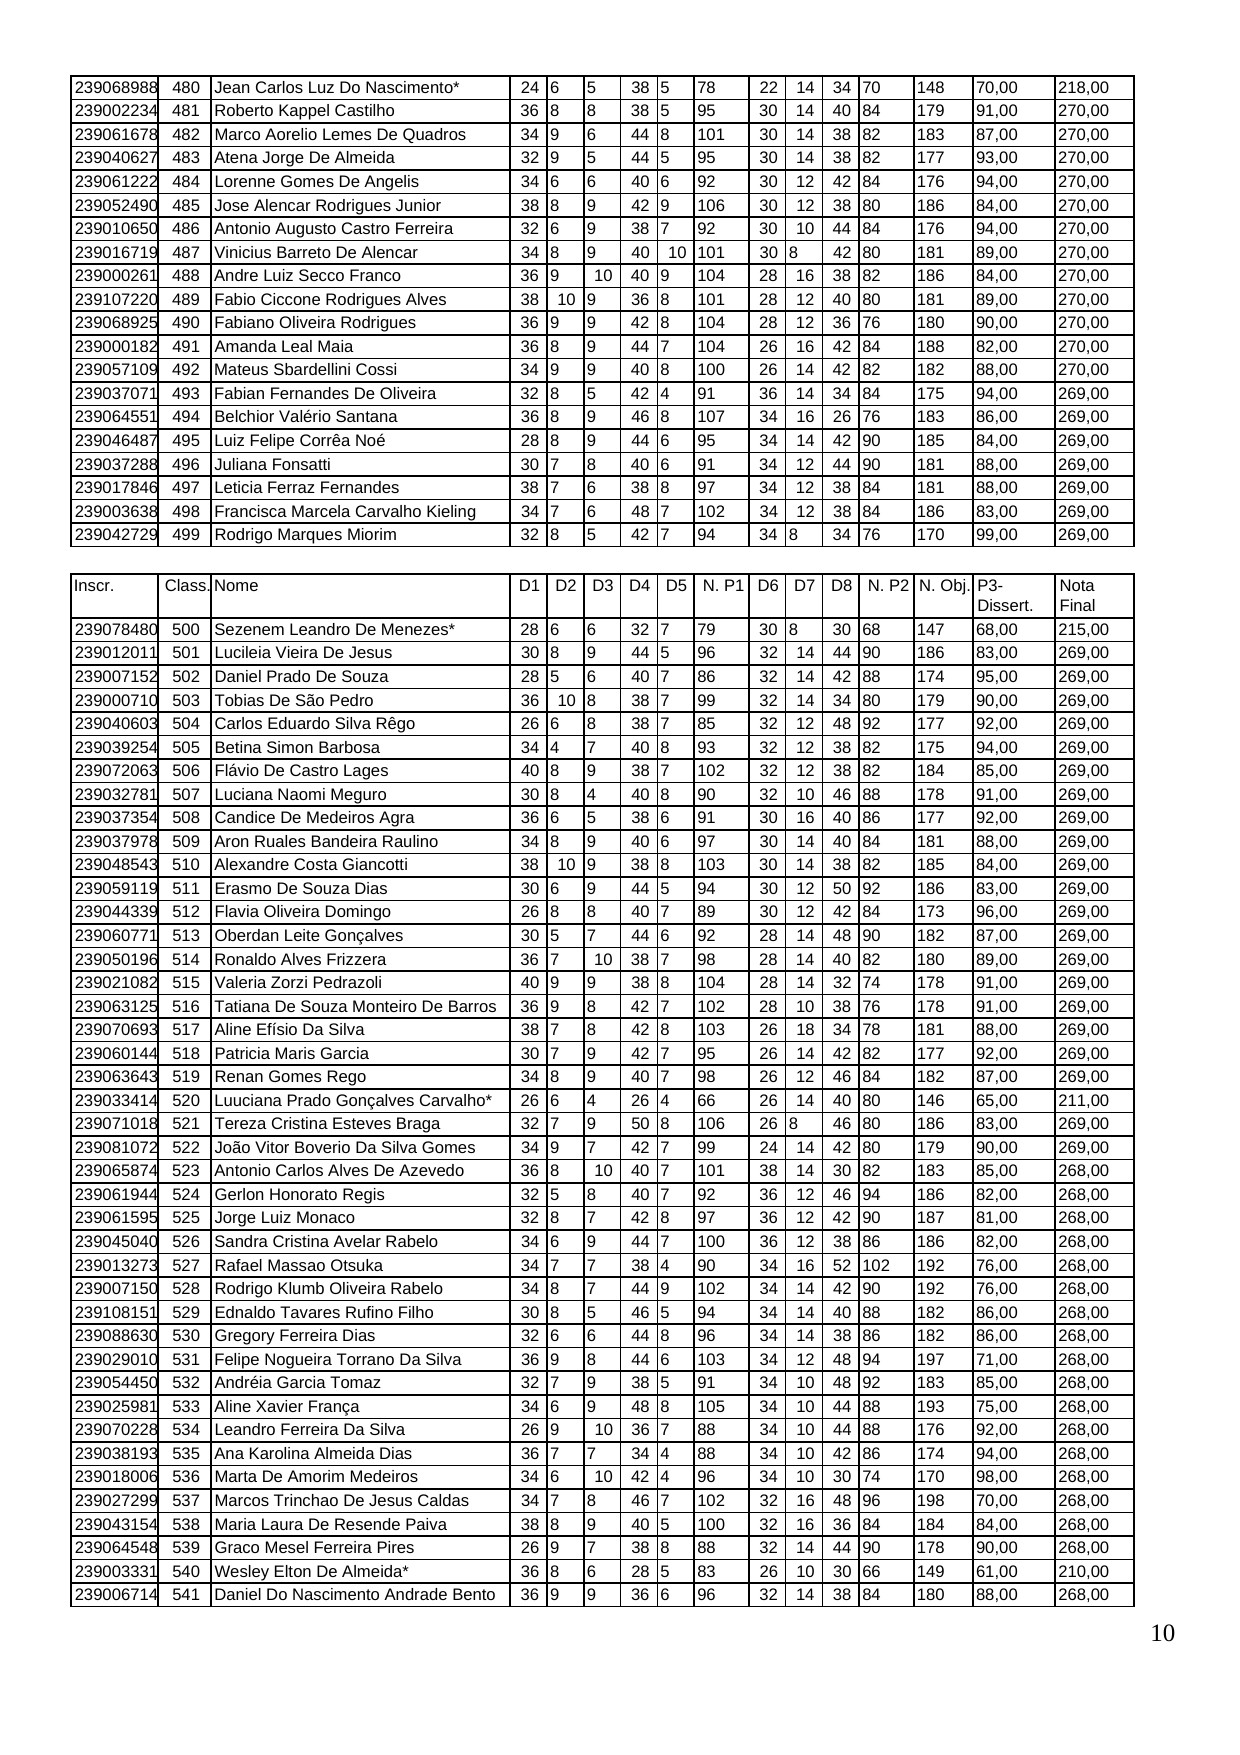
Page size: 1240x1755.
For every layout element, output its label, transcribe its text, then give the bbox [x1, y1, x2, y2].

table_cell 7 [585, 1443, 620, 1464]
table_cell 34 [750, 1301, 785, 1323]
table_cell 269,00 [1056, 925, 1133, 947]
table_cell 46 [823, 1184, 858, 1206]
table_cell 239052490 [72, 194, 157, 216]
table_cell Amanda Leal Maia [212, 336, 509, 357]
table_cell 7 [548, 1019, 583, 1041]
table_cell 9 [548, 124, 583, 146]
table_cell 508 [159, 807, 210, 829]
table_cell 183 [915, 1160, 972, 1182]
table_cell 44 [823, 218, 858, 240]
table_cell 94,00 [974, 1443, 1054, 1464]
table_cell 8 [658, 1325, 693, 1347]
table_cell 8 [585, 1019, 620, 1041]
table_cell 86,00 [974, 1325, 1054, 1347]
table_cell 36 [511, 1160, 546, 1182]
table_cell Francisca Marcela Carvalho Kieling [212, 500, 509, 522]
table_cell Belchior Valério Santana [212, 406, 509, 428]
table_cell 239060771 [72, 925, 157, 947]
table_cell 9 [585, 1042, 620, 1064]
table_cell Sandra Cristina Avelar Rabelo [212, 1231, 509, 1253]
table_cell 239003638 [72, 500, 157, 522]
table_cell 10 [548, 689, 583, 711]
table_cell 239046487 [72, 430, 157, 452]
table_cell 6 [585, 666, 620, 688]
table_cell 101 [695, 241, 748, 263]
table_cell 239088630 [72, 1325, 157, 1347]
table_cell 8 [548, 901, 583, 923]
table_header D1 [511, 575, 546, 617]
table_cell 36 [511, 312, 546, 334]
table_cell 9 [585, 1372, 620, 1394]
table_cell 528 [159, 1278, 210, 1300]
table_cell 16 [786, 1254, 822, 1276]
table_cell 8 [548, 1160, 583, 1182]
table_cell 84,00 [974, 265, 1054, 287]
table_cell 5 [585, 147, 620, 169]
table_cell 40 [621, 359, 657, 381]
table_cell 270,00 [1056, 241, 1133, 263]
table_cell 487 [159, 241, 210, 263]
table_cell 239039254 [72, 736, 157, 758]
table_cell 268,00 [1056, 1419, 1133, 1441]
table_cell 509 [159, 831, 210, 852]
table_cell 66 [695, 1090, 748, 1111]
table_cell 239013273 [72, 1254, 157, 1276]
table_cell 4 [658, 1466, 693, 1488]
table_cell 94 [860, 1348, 913, 1370]
table_cell 44 [621, 336, 657, 357]
table_cell Jean Carlos Luz Do Nascimento* [212, 77, 509, 98]
table_cell 102 [695, 995, 748, 1017]
table_cell 9 [585, 854, 620, 876]
table_cell 92,00 [974, 1042, 1054, 1064]
table_cell 268,00 [1056, 1325, 1133, 1347]
table_cell 83,00 [974, 500, 1054, 522]
table_cell Renan Gomes Rego [212, 1066, 509, 1088]
table_cell 12 [786, 288, 822, 310]
table_cell 239003331 [72, 1560, 157, 1582]
table_cell 91 [695, 383, 748, 404]
table_cell 104 [695, 265, 748, 287]
table_cell 9 [658, 1278, 693, 1300]
table_cell 8 [585, 1348, 620, 1370]
table_cell 88 [860, 1301, 913, 1323]
table_cell 146 [915, 1090, 972, 1111]
table_cell 7 [658, 995, 693, 1017]
table_cell 522 [159, 1137, 210, 1158]
table_cell Flavia Oliveira Domingo [212, 901, 509, 923]
table_cell 30 [511, 642, 546, 664]
table_cell 239107220 [72, 288, 157, 310]
table_cell 506 [159, 760, 210, 782]
table_cell 187 [915, 1207, 972, 1229]
table_cell 6 [548, 218, 583, 240]
table_cell 181 [915, 453, 972, 475]
table_cell 516 [159, 995, 210, 1017]
table_cell 34 [511, 1396, 546, 1417]
table_cell 38 [621, 477, 657, 499]
table_cell 181 [915, 288, 972, 310]
table_cell 5 [658, 1372, 693, 1394]
table_cell 7 [658, 524, 693, 546]
table_cell 239044339 [72, 901, 157, 923]
table_cell 44 [621, 878, 657, 899]
table_cell 12 [786, 500, 822, 522]
table_cell 268,00 [1056, 1537, 1133, 1559]
table_cell 38 [621, 713, 657, 735]
table_cell 30 [511, 925, 546, 947]
table_cell 14 [786, 854, 822, 876]
table_header D3 [585, 575, 620, 617]
table_cell 34 [823, 1019, 858, 1041]
table_cell 38 [621, 854, 657, 876]
table_cell 269,00 [1056, 1019, 1133, 1041]
table_cell 83,00 [974, 878, 1054, 899]
table_cell 40 [621, 1066, 657, 1088]
table_cell 4 [585, 783, 620, 805]
table_cell 34 [750, 500, 785, 522]
table_cell 16 [786, 406, 822, 428]
table_cell 186 [915, 1231, 972, 1253]
table_cell 84 [860, 1066, 913, 1088]
table_cell 239068988 [72, 77, 157, 98]
table_cell 46 [621, 406, 657, 428]
table_cell 270,00 [1056, 147, 1133, 169]
table_cell Carlos Eduardo Silva Rêgo [212, 713, 509, 735]
table_cell 7 [548, 1042, 583, 1064]
table_cell 14 [786, 831, 822, 852]
table_cell 10 [658, 241, 693, 263]
table_cell 7 [658, 1160, 693, 1182]
table_cell 239037071 [72, 383, 157, 404]
table_cell 9 [585, 288, 620, 310]
table_cell 239016719 [72, 241, 157, 263]
table_cell 6 [585, 619, 620, 641]
table_cell 38 [823, 124, 858, 146]
table_cell 269,00 [1056, 713, 1133, 735]
table_cell Atena Jorge De Almeida [212, 147, 509, 169]
table_cell 91,00 [974, 995, 1054, 1017]
table_cell 239057109 [72, 359, 157, 381]
table_cell 9 [585, 241, 620, 263]
table_cell 4 [658, 1090, 693, 1111]
table_cell 193 [915, 1396, 972, 1417]
table_cell 8 [658, 406, 693, 428]
table_cell 486 [159, 218, 210, 240]
table_cell 32 [511, 1184, 546, 1206]
table_cell 489 [159, 288, 210, 310]
table_cell 9 [548, 265, 583, 287]
table_cell 270,00 [1056, 171, 1133, 193]
table_cell 270,00 [1056, 124, 1133, 146]
table_cell 61,00 [974, 1560, 1054, 1582]
table_cell Candice De Medeiros Agra [212, 807, 509, 829]
table_cell 14 [786, 1160, 822, 1182]
table_cell 495 [159, 430, 210, 452]
table_cell 483 [159, 147, 210, 169]
table_cell 101 [695, 288, 748, 310]
table_cell 5 [658, 1513, 693, 1535]
table_cell 80 [860, 1113, 913, 1135]
table_cell 6 [585, 124, 620, 146]
table_cell 28 [511, 430, 546, 452]
table_cell 38 [823, 500, 858, 522]
table_cell 5 [658, 878, 693, 899]
table_cell 7 [658, 1042, 693, 1064]
table_cell 8 [585, 689, 620, 711]
table_cell 86 [860, 1325, 913, 1347]
table_cell 83 [695, 1560, 748, 1582]
table_cell 103 [695, 1348, 748, 1370]
table_cell 40 [823, 1301, 858, 1323]
table_cell 36 [750, 1184, 785, 1206]
table_cell 4 [658, 1254, 693, 1276]
table_cell 8 [548, 241, 583, 263]
table_cell 5 [658, 1560, 693, 1582]
table_cell 518 [159, 1042, 210, 1064]
table_cell 9 [548, 1348, 583, 1370]
table_cell 12 [786, 171, 822, 193]
table_cell 88,00 [974, 453, 1054, 475]
table_cell 8 [658, 1113, 693, 1135]
table_cell 90 [860, 1207, 913, 1229]
table_cell 14 [786, 1042, 822, 1064]
table_cell 82 [860, 854, 913, 876]
table_cell 182 [915, 1325, 972, 1347]
table_cell 70,00 [974, 1490, 1054, 1512]
table_cell 268,00 [1056, 1207, 1133, 1229]
table_cell 149 [915, 1560, 972, 1582]
table_cell 30 [511, 453, 546, 475]
table_cell 9 [585, 1396, 620, 1417]
table_cell 84 [860, 500, 913, 522]
table_cell 74 [860, 972, 913, 994]
table_cell 44 [621, 1278, 657, 1300]
table_cell 14 [786, 1584, 822, 1606]
table_cell 32 [750, 689, 785, 711]
table_cell 30 [750, 218, 785, 240]
table_cell 176 [915, 218, 972, 240]
table_cell 541 [159, 1584, 210, 1606]
table_cell 44 [621, 1325, 657, 1347]
table_cell 30 [511, 878, 546, 899]
table_cell 7 [658, 336, 693, 357]
table_cell 215,00 [1056, 619, 1133, 641]
table_cell 91,00 [974, 972, 1054, 994]
table_cell 12 [786, 1348, 822, 1370]
table_cell 94 [860, 1184, 913, 1206]
table_cell 107 [695, 406, 748, 428]
table_cell 239061595 [72, 1207, 157, 1229]
table_cell 8 [658, 1207, 693, 1229]
table_cell 534 [159, 1419, 210, 1441]
table_cell 40 [823, 831, 858, 852]
table_cell 38 [823, 477, 858, 499]
table_cell 94 [695, 878, 748, 899]
table_cell 42 [823, 241, 858, 263]
table_cell 8 [585, 713, 620, 735]
table_cell 269,00 [1056, 642, 1133, 664]
table_cell 521 [159, 1113, 210, 1135]
table_cell 9 [548, 972, 583, 994]
table_cell 9 [585, 1513, 620, 1535]
table_cell 6 [658, 807, 693, 829]
table_cell 178 [915, 972, 972, 994]
table_cell 8 [548, 194, 583, 216]
table_cell 501 [159, 642, 210, 664]
table_cell 239048543 [72, 854, 157, 876]
table_cell 269,00 [1056, 689, 1133, 711]
table_cell 87,00 [974, 1066, 1054, 1088]
table_cell 100 [695, 359, 748, 381]
table_cell 9 [548, 147, 583, 169]
table_cell 30 [750, 878, 785, 899]
table_cell 93 [695, 736, 748, 758]
table_cell 40 [621, 666, 657, 688]
table_cell 91 [695, 1372, 748, 1394]
table_cell 42 [823, 1443, 858, 1464]
table_cell 239054450 [72, 1372, 157, 1394]
table_cell 46 [823, 1066, 858, 1088]
table_cell 5 [548, 1184, 583, 1206]
table_cell 34 [511, 1466, 546, 1488]
table_cell 95 [695, 430, 748, 452]
table_cell Wesley Elton De Almeida* [212, 1560, 509, 1582]
table_cell 14 [786, 1137, 822, 1158]
table_cell 38 [511, 854, 546, 876]
table_cell 8 [548, 1066, 583, 1088]
table_cell 89,00 [974, 241, 1054, 263]
table_cell 97 [695, 831, 748, 852]
table_cell 30 [511, 1042, 546, 1064]
table_cell 6 [548, 1090, 583, 1111]
table_cell 4 [658, 383, 693, 404]
table_cell 8 [548, 1513, 583, 1535]
table_cell 181 [915, 241, 972, 263]
table_cell 6 [548, 77, 583, 98]
table_cell 269,00 [1056, 1113, 1133, 1135]
table_cell 92 [860, 1372, 913, 1394]
table_cell 32 [750, 783, 785, 805]
table_cell 44 [621, 430, 657, 452]
table_cell 9 [585, 831, 620, 852]
table_cell 8 [548, 430, 583, 452]
table_cell 9 [585, 336, 620, 357]
table_cell 30 [750, 831, 785, 852]
table_cell 7 [548, 1372, 583, 1394]
table_cell 86 [860, 807, 913, 829]
table_cell 90 [860, 430, 913, 452]
table_cell 65,00 [974, 1090, 1054, 1111]
table_cell 268,00 [1056, 1513, 1133, 1535]
table_cell 268,00 [1056, 1372, 1133, 1394]
table_cell 80 [860, 689, 913, 711]
table_cell 38 [621, 77, 657, 98]
table_cell 46 [621, 1490, 657, 1512]
table_cell 98 [695, 1066, 748, 1088]
table_cell 85,00 [974, 760, 1054, 782]
table_cell 239065874 [72, 1160, 157, 1182]
table_cell 90 [860, 1537, 913, 1559]
table_cell 34 [511, 1231, 546, 1253]
table_cell 14 [786, 124, 822, 146]
table_cell 170 [915, 1466, 972, 1488]
table_cell 7 [658, 1231, 693, 1253]
table_cell 42 [823, 1278, 858, 1300]
table_cell 92 [695, 925, 748, 947]
table_cell 40 [511, 760, 546, 782]
table_cell 38 [823, 760, 858, 782]
table_cell 36 [621, 288, 657, 310]
table_cell 26 [750, 1042, 785, 1064]
table_cell 517 [159, 1019, 210, 1041]
table_cell 490 [159, 312, 210, 334]
table_cell 32 [511, 1113, 546, 1135]
table_cell 239060144 [72, 1042, 157, 1064]
table_cell 40 [511, 972, 546, 994]
table_cell 8 [585, 995, 620, 1017]
table_cell 36 [823, 1513, 858, 1535]
table_cell 88 [695, 1419, 748, 1441]
table_cell 14 [786, 1325, 822, 1347]
table_cell 540 [159, 1560, 210, 1582]
table_cell 40 [621, 736, 657, 758]
table_cell 239007152 [72, 666, 157, 688]
table_cell 239012011 [72, 642, 157, 664]
table_cell 96 [860, 1490, 913, 1512]
table_cell 176 [915, 171, 972, 193]
table_cell 30 [823, 1466, 858, 1488]
table_cell 192 [915, 1278, 972, 1300]
table_cell 88 [860, 666, 913, 688]
table_cell 269,00 [1056, 831, 1133, 852]
table_cell 186 [915, 642, 972, 664]
table_cell 42 [621, 1466, 657, 1488]
table_cell 84,00 [974, 430, 1054, 452]
table_cell 179 [915, 100, 972, 122]
table_cell 239061944 [72, 1184, 157, 1206]
table_cell 8 [658, 736, 693, 758]
table_cell 182 [915, 359, 972, 381]
table_cell 94,00 [974, 383, 1054, 404]
table_cell 36 [511, 807, 546, 829]
table_cell 16 [786, 807, 822, 829]
table_cell 42 [823, 336, 858, 357]
table_cell 513 [159, 925, 210, 947]
table_cell Daniel Do Nascimento Andrade Bento [212, 1584, 509, 1606]
table_cell 268,00 [1056, 1231, 1133, 1253]
table_cell 493 [159, 383, 210, 404]
table_cell 44 [621, 1231, 657, 1253]
table_cell 147 [915, 619, 972, 641]
table_cell 88 [860, 783, 913, 805]
table_cell 7 [548, 1490, 583, 1512]
table_cell 239027299 [72, 1490, 157, 1512]
table_cell 95 [695, 100, 748, 122]
table_cell 40 [621, 171, 657, 193]
table_cell 28 [511, 619, 546, 641]
table_cell 42 [621, 312, 657, 334]
table_cell 268,00 [1056, 1443, 1133, 1464]
table_cell 85,00 [974, 1160, 1054, 1182]
table_cell 185 [915, 430, 972, 452]
table_cell 7 [658, 666, 693, 688]
table_cell 26 [823, 406, 858, 428]
table_cell 94,00 [974, 218, 1054, 240]
table_cell 8 [658, 1019, 693, 1041]
table_cell 86 [860, 1443, 913, 1464]
table_cell Aline Xavier França [212, 1396, 509, 1417]
table_cell 28 [750, 948, 785, 970]
table_cell 8 [786, 1113, 822, 1135]
table_cell Rodrigo Marques Miorim [212, 524, 509, 546]
table_cell 40 [823, 1090, 858, 1111]
table_cell 4 [658, 1443, 693, 1464]
table_cell 82 [860, 265, 913, 287]
table_cell 186 [915, 878, 972, 899]
table_cell 34 [823, 689, 858, 711]
table_cell 239029010 [72, 1348, 157, 1370]
table_cell João Vitor Boverio Da Silva Gomes [212, 1137, 509, 1158]
table_cell 92 [860, 878, 913, 899]
table_cell Andre Luiz Secco Franco [212, 265, 509, 287]
table_header Nota Final [1056, 575, 1133, 617]
table_cell 80 [860, 1090, 913, 1111]
table_cell Sezenem Leandro De Menezes* [212, 619, 509, 641]
table_cell 269,00 [1056, 477, 1133, 499]
table_cell 42 [823, 430, 858, 452]
table_cell 78 [695, 77, 748, 98]
table_cell 14 [786, 972, 822, 994]
table_cell 96 [695, 1584, 748, 1606]
table_cell 14 [786, 666, 822, 688]
table_cell 38 [621, 972, 657, 994]
table_cell 6 [548, 619, 583, 641]
table_cell 26 [621, 1090, 657, 1111]
table_cell 12 [786, 901, 822, 923]
table_cell 186 [915, 500, 972, 522]
table_header D8 [823, 575, 858, 617]
table_cell 91,00 [974, 100, 1054, 122]
table_cell 148 [915, 77, 972, 98]
table_cell 44 [823, 1396, 858, 1417]
table_cell 84 [860, 831, 913, 852]
table_cell 16 [786, 265, 822, 287]
table_cell 198 [915, 1490, 972, 1512]
table_cell 88 [695, 1443, 748, 1464]
table_cell Valeria Zorzi Pedrazoli [212, 972, 509, 994]
table_cell 86 [695, 666, 748, 688]
table_cell 183 [915, 124, 972, 146]
table_cell 182 [915, 925, 972, 947]
table_header N. P2 [860, 575, 913, 617]
table_cell 26 [511, 1090, 546, 1111]
table_cell 239078480 [72, 619, 157, 641]
table_cell 48 [823, 1490, 858, 1512]
table_cell 40 [823, 807, 858, 829]
table_cell 488 [159, 265, 210, 287]
table_cell 7 [658, 901, 693, 923]
table_cell 239063125 [72, 995, 157, 1017]
table_cell Marco Aorelio Lemes De Quadros [212, 124, 509, 146]
table_cell 34 [750, 1254, 785, 1276]
table_cell Rodrigo Klumb Oliveira Rabelo [212, 1278, 509, 1300]
table_header Nome [212, 575, 509, 617]
table_cell 94,00 [974, 736, 1054, 758]
table_cell 42 [621, 194, 657, 216]
table_cell 34 [750, 453, 785, 475]
table_cell 7 [585, 1137, 620, 1158]
table_cell 12 [786, 760, 822, 782]
table_cell 9 [585, 878, 620, 899]
table_cell 537 [159, 1490, 210, 1512]
table_cell 9 [585, 312, 620, 334]
table_cell 48 [823, 1372, 858, 1394]
table_cell 239040627 [72, 147, 157, 169]
table_cell 90 [695, 783, 748, 805]
table_cell 92 [860, 713, 913, 735]
table_cell 40 [823, 100, 858, 122]
table_cell 480 [159, 77, 210, 98]
table_cell 268,00 [1056, 1466, 1133, 1488]
table_cell 12 [786, 713, 822, 735]
table_cell 178 [915, 783, 972, 805]
table_cell 32 [750, 1584, 785, 1606]
table_cell 8 [658, 359, 693, 381]
table_cell 82 [860, 147, 913, 169]
table_cell 269,00 [1056, 760, 1133, 782]
table_cell 40 [621, 1160, 657, 1182]
table_cell 80 [860, 288, 913, 310]
table_cell Erasmo De Souza Dias [212, 878, 509, 899]
table_cell 34 [511, 359, 546, 381]
table_cell 46 [823, 1113, 858, 1135]
table_cell 239072063 [72, 760, 157, 782]
table_cell 38 [621, 760, 657, 782]
table_cell 84 [860, 383, 913, 404]
table_cell 178 [915, 1537, 972, 1559]
table_cell Alexandre Costa Giancotti [212, 854, 509, 876]
table_cell 30 [750, 171, 785, 193]
table_cell 10 [786, 1396, 822, 1417]
table_cell 239042729 [72, 524, 157, 546]
table_cell 9 [658, 194, 693, 216]
table_cell 175 [915, 383, 972, 404]
table_cell 527 [159, 1254, 210, 1276]
table_cell 38 [823, 1231, 858, 1253]
table_cell 30 [750, 619, 785, 641]
table_cell Betina Simon Barbosa [212, 736, 509, 758]
table_cell 38 [621, 1537, 657, 1559]
table_cell 533 [159, 1396, 210, 1417]
table_cell 7 [658, 689, 693, 711]
table_cell 499 [159, 524, 210, 546]
table_cell 173 [915, 901, 972, 923]
table_cell 38 [823, 265, 858, 287]
table_cell 239064551 [72, 406, 157, 428]
table_cell 9 [548, 1584, 583, 1606]
table_cell 8 [658, 312, 693, 334]
table_cell 46 [823, 783, 858, 805]
table_cell 239063643 [72, 1066, 157, 1088]
table_cell 102 [695, 1278, 748, 1300]
table_cell 40 [621, 453, 657, 475]
table_cell 76 [860, 312, 913, 334]
table_cell 531 [159, 1348, 210, 1370]
table_cell 239000261 [72, 265, 157, 287]
table_cell 484 [159, 171, 210, 193]
table_cell 103 [695, 1019, 748, 1041]
table_cell 178 [915, 995, 972, 1017]
table_cell 16 [786, 1513, 822, 1535]
table_cell 92,00 [974, 1419, 1054, 1441]
table_cell 34 [750, 406, 785, 428]
table_cell 38 [621, 807, 657, 829]
table_cell 530 [159, 1325, 210, 1347]
table_cell 485 [159, 194, 210, 216]
table_cell 7 [548, 948, 583, 970]
table_cell 9 [585, 1231, 620, 1253]
table_cell 44 [823, 642, 858, 664]
table_cell 88 [860, 1419, 913, 1441]
table_cell 38 [511, 1513, 546, 1535]
table_cell 174 [915, 666, 972, 688]
table_cell 12 [786, 1184, 822, 1206]
table_cell 96 [695, 1466, 748, 1488]
table_cell 28 [750, 972, 785, 994]
table_cell Antonio Carlos Alves De Azevedo [212, 1160, 509, 1182]
table_cell 539 [159, 1537, 210, 1559]
table_cell 38 [823, 1584, 858, 1606]
table_cell Lucileia Vieira De Jesus [212, 642, 509, 664]
table_cell 239081072 [72, 1137, 157, 1158]
table_cell 8 [786, 241, 822, 263]
table_cell 42 [823, 171, 858, 193]
table_cell 7 [658, 948, 693, 970]
table_cell 102 [695, 1490, 748, 1512]
table_cell 186 [915, 194, 972, 216]
table_cell 30 [750, 901, 785, 923]
table_cell 34 [750, 1278, 785, 1300]
table_cell 40 [621, 1513, 657, 1535]
table_cell 26 [750, 1090, 785, 1111]
table_cell 88 [695, 1537, 748, 1559]
table_cell 186 [915, 1184, 972, 1206]
table_cell 9 [585, 642, 620, 664]
table_cell 182 [915, 1066, 972, 1088]
table_cell 28 [750, 312, 785, 334]
table_cell 269,00 [1056, 666, 1133, 688]
table_cell 34 [750, 1443, 785, 1464]
table_cell 48 [621, 500, 657, 522]
table_cell 26 [750, 359, 785, 381]
table_cell Jose Alencar Rodrigues Junior [212, 194, 509, 216]
table_cell 40 [621, 783, 657, 805]
table_cell 80 [860, 241, 913, 263]
table_cell 36 [511, 995, 546, 1017]
table_cell 538 [159, 1513, 210, 1535]
table_cell 9 [548, 359, 583, 381]
table_cell Tereza Cristina Esteves Braga [212, 1113, 509, 1135]
table_cell 102 [860, 1254, 913, 1276]
table_cell 10 [786, 218, 822, 240]
table_header D7 [786, 575, 822, 617]
table_cell 40 [621, 831, 657, 852]
table_cell 10 [585, 1466, 620, 1488]
table_cell 239033414 [72, 1090, 157, 1111]
table_cell 38 [823, 194, 858, 216]
table_cell 95,00 [974, 666, 1054, 688]
table_header Class. [159, 575, 210, 617]
table_cell 14 [786, 359, 822, 381]
table_cell 491 [159, 336, 210, 357]
table_cell 34 [511, 124, 546, 146]
table_cell 5 [585, 524, 620, 546]
table_cell 82,00 [974, 1231, 1054, 1253]
table_cell 44 [823, 453, 858, 475]
table_cell Lorenne Gomes De Angelis [212, 171, 509, 193]
table_cell Aline Efísio Da Silva [212, 1019, 509, 1041]
table_cell 32 [750, 1490, 785, 1512]
table_cell 83,00 [974, 642, 1054, 664]
table_cell 32 [511, 147, 546, 169]
table_cell Ronaldo Alves Frizzera [212, 948, 509, 970]
table_cell 80 [860, 194, 913, 216]
table_cell 6 [548, 171, 583, 193]
table_cell 5 [658, 100, 693, 122]
table_cell 239038193 [72, 1443, 157, 1464]
table_cell 50 [621, 1113, 657, 1135]
table_cell 268,00 [1056, 1160, 1133, 1182]
table_cell 40 [823, 288, 858, 310]
table_cell 6 [658, 453, 693, 475]
table_cell 5 [585, 77, 620, 98]
table_cell Gerlon Honorato Regis [212, 1184, 509, 1206]
table_cell 42 [621, 383, 657, 404]
table_cell 8 [658, 1537, 693, 1559]
table_cell 34 [511, 736, 546, 758]
table_cell 30 [511, 1301, 546, 1323]
table_cell Andréia Garcia Tomaz [212, 1372, 509, 1394]
table_cell 42 [621, 1207, 657, 1229]
table_cell 6 [548, 713, 583, 735]
table_cell 84 [860, 218, 913, 240]
table_cell 36 [823, 312, 858, 334]
table_cell 40 [823, 948, 858, 970]
table_cell Vinicius Barreto De Alencar [212, 241, 509, 263]
table_cell 8 [585, 901, 620, 923]
table_cell 180 [915, 1584, 972, 1606]
table_cell 529 [159, 1301, 210, 1323]
table_cell 85 [695, 713, 748, 735]
table_cell 97 [695, 477, 748, 499]
table_cell 9 [548, 312, 583, 334]
table_cell 14 [786, 383, 822, 404]
table_cell 8 [585, 1490, 620, 1512]
table_cell 91,00 [974, 783, 1054, 805]
table_cell 32 [823, 972, 858, 994]
table_cell 269,00 [1056, 901, 1133, 923]
table_cell 515 [159, 972, 210, 994]
table_cell 30 [750, 807, 785, 829]
table_cell 10 [585, 1160, 620, 1182]
table_cell 44 [621, 147, 657, 169]
table_cell 84 [860, 901, 913, 923]
table_cell 502 [159, 666, 210, 688]
table_cell 239000182 [72, 336, 157, 357]
table_cell 38 [511, 477, 546, 499]
table_cell 510 [159, 854, 210, 876]
table_cell 32 [750, 760, 785, 782]
table_cell 106 [695, 1113, 748, 1135]
table_cell 34 [750, 1348, 785, 1370]
table_cell 239025981 [72, 1396, 157, 1417]
table_cell 8 [658, 288, 693, 310]
table_cell 92,00 [974, 713, 1054, 735]
table_cell 7 [658, 713, 693, 735]
table_cell 8 [658, 783, 693, 805]
table_header Inscr. [72, 575, 157, 617]
table_cell 98,00 [974, 1466, 1054, 1488]
table_cell 44 [823, 1537, 858, 1559]
table_cell 269,00 [1056, 807, 1133, 829]
table_cell 50 [823, 878, 858, 899]
table_cell 84,00 [974, 194, 1054, 216]
table_cell Tatiana De Souza Monteiro De Barros [212, 995, 509, 1017]
table_header N. P1 [695, 575, 748, 617]
table_cell 14 [786, 77, 822, 98]
table_cell 92 [695, 218, 748, 240]
table_cell 30 [823, 1560, 858, 1582]
table_cell 14 [786, 1090, 822, 1111]
table_cell 71,00 [974, 1348, 1054, 1370]
table_cell 42 [823, 359, 858, 381]
table_cell 239002234 [72, 100, 157, 122]
table_cell 269,00 [1056, 736, 1133, 758]
table_cell 90 [860, 925, 913, 947]
table_header D5 [658, 575, 693, 617]
table_cell 36 [511, 948, 546, 970]
table_cell 9 [548, 1137, 583, 1158]
table_cell 36 [621, 1419, 657, 1441]
table_cell Graco Mesel Ferreira Pires [212, 1537, 509, 1559]
table_cell Gregory Ferreira Dias [212, 1325, 509, 1347]
table_cell 269,00 [1056, 1137, 1133, 1158]
table_cell 38 [823, 854, 858, 876]
table_cell 500 [159, 619, 210, 641]
table_cell 14 [786, 430, 822, 452]
table_cell 81,00 [974, 1207, 1054, 1229]
table_cell 52 [823, 1254, 858, 1276]
table_cell 91 [695, 807, 748, 829]
table_cell 9 [585, 430, 620, 452]
table_cell 38 [750, 1160, 785, 1182]
table_cell 36 [750, 1231, 785, 1253]
table_cell 75,00 [974, 1396, 1054, 1417]
table_cell 177 [915, 1042, 972, 1064]
table_cell 42 [621, 524, 657, 546]
table_cell 92,00 [974, 807, 1054, 829]
table_cell 239021082 [72, 972, 157, 994]
table_cell 86,00 [974, 406, 1054, 428]
table_cell 34 [511, 1137, 546, 1158]
table_cell 239050196 [72, 948, 157, 970]
table_cell 40 [621, 265, 657, 287]
table_cell 42 [621, 1137, 657, 1158]
table_cell 90,00 [974, 312, 1054, 334]
table_cell 34 [750, 1466, 785, 1488]
table_cell 269,00 [1056, 995, 1133, 1017]
table_cell 96 [695, 1325, 748, 1347]
table_cell 239064548 [72, 1537, 157, 1559]
table_cell 7 [548, 453, 583, 475]
table_cell 268,00 [1056, 1278, 1133, 1300]
table_cell 268,00 [1056, 1184, 1133, 1206]
table_cell 104 [695, 336, 748, 357]
table_cell 36 [750, 1207, 785, 1229]
table_cell 8 [585, 100, 620, 122]
table_cell 99 [695, 1137, 748, 1158]
table_cell 8 [548, 1278, 583, 1300]
table_cell 183 [915, 1372, 972, 1394]
table_cell 85,00 [974, 1372, 1054, 1394]
table_cell 8 [548, 760, 583, 782]
table_cell 40 [621, 901, 657, 923]
table_cell 34 [511, 241, 546, 263]
table_cell 239059119 [72, 878, 157, 899]
table_cell 76 [860, 406, 913, 428]
table_cell 91 [695, 453, 748, 475]
table_cell 36 [511, 406, 546, 428]
table_cell 32 [750, 1513, 785, 1535]
table_cell 5 [658, 1301, 693, 1323]
table_cell 9 [585, 1113, 620, 1135]
table_cell 10 [585, 948, 620, 970]
table_cell 44 [823, 1419, 858, 1441]
table_cell 42 [621, 1042, 657, 1064]
table_cell 106 [695, 194, 748, 216]
table_cell 14 [786, 147, 822, 169]
table_cell 179 [915, 1137, 972, 1158]
table_cell 186 [915, 1113, 972, 1135]
table_cell 7 [585, 925, 620, 947]
table_cell 97 [695, 1207, 748, 1229]
table_cell 32 [511, 524, 546, 546]
table_cell 270,00 [1056, 336, 1133, 357]
table_cell 26 [750, 1019, 785, 1041]
table_cell Aron Ruales Bandeira Raulino [212, 831, 509, 852]
table_cell 34 [511, 1278, 546, 1300]
table_cell Marcos Trinchao De Jesus Caldas [212, 1490, 509, 1512]
table_cell 26 [511, 1537, 546, 1559]
table_cell 34 [750, 524, 785, 546]
table_cell 105 [695, 1396, 748, 1417]
table_cell 24 [750, 1137, 785, 1158]
table_cell 26 [750, 1560, 785, 1582]
table_cell 34 [511, 831, 546, 852]
table_cell 239071018 [72, 1113, 157, 1135]
table_cell 93,00 [974, 147, 1054, 169]
table_cell 525 [159, 1207, 210, 1229]
table_cell 94 [695, 1301, 748, 1323]
table_cell 88 [860, 1396, 913, 1417]
table_cell 8 [548, 406, 583, 428]
table_cell 5 [585, 807, 620, 829]
table_cell 498 [159, 500, 210, 522]
table_cell 46 [621, 1301, 657, 1323]
table_cell 6 [585, 477, 620, 499]
table_cell Roberto Kappel Castilho [212, 100, 509, 122]
table_cell 84 [860, 1584, 913, 1606]
table_cell 26 [750, 1066, 785, 1088]
table_cell 7 [658, 1137, 693, 1158]
table_cell 218,00 [1056, 77, 1133, 98]
table_cell Antonio Augusto Castro Ferreira [212, 218, 509, 240]
table_cell Luciana Naomi Meguro [212, 783, 509, 805]
table_cell Juliana Fonsatti [212, 453, 509, 475]
table_cell 44 [621, 1348, 657, 1370]
table_cell Fabiano Oliveira Rodrigues [212, 312, 509, 334]
table_cell 9 [585, 194, 620, 216]
table_cell 268,00 [1056, 1396, 1133, 1417]
table_cell 14 [786, 1301, 822, 1323]
table_cell 4 [548, 736, 583, 758]
table_header P3-Dissert. [974, 575, 1054, 617]
table_cell 38 [823, 1325, 858, 1347]
table_cell 98 [695, 948, 748, 970]
table_cell 6 [585, 171, 620, 193]
table_cell 10 [548, 854, 583, 876]
table_cell 183 [915, 406, 972, 428]
table_cell 6 [658, 1584, 693, 1606]
table_cell 6 [548, 1231, 583, 1253]
table_cell Daniel Prado De Souza [212, 666, 509, 688]
table_header D4 [621, 575, 657, 617]
table_cell 92 [695, 171, 748, 193]
table_cell 86 [860, 1231, 913, 1253]
table_cell 90 [695, 1254, 748, 1276]
table_cell 22 [750, 77, 785, 98]
table_cell 87,00 [974, 124, 1054, 146]
table_cell 239032781 [72, 783, 157, 805]
table_cell 239037354 [72, 807, 157, 829]
table_cell 12 [786, 194, 822, 216]
table_cell 38 [621, 1254, 657, 1276]
table_cell 34 [750, 1419, 785, 1441]
table_cell 8 [548, 383, 583, 404]
table_cell 7 [658, 760, 693, 782]
table_cell 532 [159, 1372, 210, 1394]
table_cell 14 [786, 642, 822, 664]
table_cell 40 [621, 241, 657, 263]
table_cell 36 [621, 1584, 657, 1606]
table_cell 5 [658, 642, 693, 664]
table_cell 239040603 [72, 713, 157, 735]
table_cell 96 [695, 642, 748, 664]
table_cell 90 [860, 642, 913, 664]
table_cell 24 [511, 77, 546, 98]
table_cell 78 [860, 1019, 913, 1041]
table_cell 88,00 [974, 1584, 1054, 1606]
table_cell Fabian Fernandes De Oliveira [212, 383, 509, 404]
table_cell 90,00 [974, 689, 1054, 711]
table_cell 239007150 [72, 1278, 157, 1300]
table_cell 32 [750, 736, 785, 758]
table_cell 82 [860, 1042, 913, 1064]
table_cell 239045040 [72, 1231, 157, 1253]
table_cell 103 [695, 854, 748, 876]
table_cell 32 [511, 383, 546, 404]
table_cell 504 [159, 713, 210, 735]
table_cell 38 [823, 147, 858, 169]
table_cell 270,00 [1056, 312, 1133, 334]
table_cell 34 [511, 1066, 546, 1088]
table_cell 9 [585, 1066, 620, 1088]
table_cell 36 [511, 1443, 546, 1464]
table_cell 239037288 [72, 453, 157, 475]
table_cell 175 [915, 736, 972, 758]
table_cell 102 [695, 760, 748, 782]
table_cell 34 [823, 383, 858, 404]
table_cell 239061222 [72, 171, 157, 193]
table_cell 12 [786, 878, 822, 899]
table_cell 270,00 [1056, 359, 1133, 381]
table_cell 6 [548, 1325, 583, 1347]
table_cell 520 [159, 1090, 210, 1111]
table_cell 102 [695, 500, 748, 522]
table_cell 44 [621, 124, 657, 146]
table_cell 34 [511, 1490, 546, 1512]
table_cell 66 [860, 1560, 913, 1582]
table_header N. Obj. [915, 575, 972, 617]
table_cell 269,00 [1056, 383, 1133, 404]
table_cell 239043154 [72, 1513, 157, 1535]
table_cell 88,00 [974, 1019, 1054, 1041]
table_cell 239017846 [72, 477, 157, 499]
table_cell 269,00 [1056, 783, 1133, 805]
table_cell 269,00 [1056, 406, 1133, 428]
table_cell 269,00 [1056, 524, 1133, 546]
table_cell 239018006 [72, 1466, 157, 1488]
table_cell 174 [915, 1443, 972, 1464]
table_cell 32 [750, 666, 785, 688]
table_cell 8 [548, 642, 583, 664]
table_cell 30 [823, 1160, 858, 1182]
table_cell 68 [860, 619, 913, 641]
table_cell 5 [658, 77, 693, 98]
table_cell 7 [658, 619, 693, 641]
table_cell 30 [750, 100, 785, 122]
table_cell 36 [511, 336, 546, 357]
table_cell 180 [915, 948, 972, 970]
table_cell 87,00 [974, 925, 1054, 947]
table_cell 8 [658, 1396, 693, 1417]
table_cell 34 [511, 171, 546, 193]
table_cell 32 [511, 1207, 546, 1229]
table_cell 8 [658, 972, 693, 994]
table_cell 511 [159, 878, 210, 899]
table_cell 7 [658, 1419, 693, 1441]
table_cell 84 [860, 1513, 913, 1535]
table_cell 82 [860, 736, 913, 758]
table_cell 26 [511, 713, 546, 735]
table_cell 239006714 [72, 1584, 157, 1606]
table_cell 90,00 [974, 1137, 1054, 1158]
table_cell 176 [915, 1419, 972, 1441]
table_cell Leticia Ferraz Fernandes [212, 477, 509, 499]
table_cell 76,00 [974, 1278, 1054, 1300]
table_cell 34 [511, 500, 546, 522]
table_cell 38 [621, 100, 657, 122]
table_cell 28 [750, 995, 785, 1017]
table_cell 210,00 [1056, 1560, 1133, 1582]
table_cell 9 [658, 265, 693, 287]
table_cell 30 [511, 783, 546, 805]
table_cell Flávio De Castro Lages [212, 760, 509, 782]
table_cell Leandro Ferreira Da Silva [212, 1419, 509, 1441]
table_cell 185 [915, 854, 972, 876]
table_cell 519 [159, 1066, 210, 1088]
table_cell 101 [695, 1160, 748, 1182]
table_cell 94 [695, 524, 748, 546]
table_cell 8 [658, 477, 693, 499]
table_cell 9 [585, 972, 620, 994]
table_cell 197 [915, 1348, 972, 1370]
table_cell 48 [823, 925, 858, 947]
table_cell 239070693 [72, 1019, 157, 1041]
table_cell Luiz Felipe Corrêa Noé [212, 430, 509, 452]
table_cell 38 [621, 689, 657, 711]
table_cell 10 [585, 1419, 620, 1441]
table_cell 36 [750, 383, 785, 404]
table_cell 12 [786, 736, 822, 758]
table_cell Rafael Massao Otsuka [212, 1254, 509, 1276]
table_cell 89,00 [974, 948, 1054, 970]
table_cell 9 [585, 1584, 620, 1606]
table_cell 269,00 [1056, 453, 1133, 475]
table_cell 268,00 [1056, 1490, 1133, 1512]
table_cell 482 [159, 124, 210, 146]
table_cell 28 [750, 925, 785, 947]
table_cell 34 [750, 1396, 785, 1417]
table_cell 7 [658, 1184, 693, 1206]
table_cell 10 [786, 1560, 822, 1582]
table_cell 8 [548, 524, 583, 546]
table_cell 6 [548, 878, 583, 899]
table_cell 6 [585, 500, 620, 522]
table_header D6 [750, 575, 785, 617]
table_cell 99,00 [974, 524, 1054, 546]
table_cell 8 [585, 453, 620, 475]
table_cell 70 [860, 77, 913, 98]
table_cell 184 [915, 1513, 972, 1535]
table_cell 12 [786, 1066, 822, 1088]
table_cell 16 [786, 336, 822, 357]
table_cell 32 [621, 619, 657, 641]
table_cell 32 [511, 1372, 546, 1394]
table_cell 88,00 [974, 831, 1054, 852]
table_cell Patricia Maris Garcia [212, 1042, 509, 1064]
table_cell 8 [548, 336, 583, 357]
table_cell 28 [750, 288, 785, 310]
table_cell 9 [548, 1419, 583, 1441]
table_cell 535 [159, 1443, 210, 1464]
table_cell 48 [823, 1348, 858, 1370]
table_cell 83,00 [974, 1113, 1054, 1135]
table_cell 42 [823, 666, 858, 688]
table_cell 34 [823, 524, 858, 546]
table_cell 90 [860, 1278, 913, 1300]
table_cell 9 [585, 218, 620, 240]
table_cell 82,00 [974, 1184, 1054, 1206]
table_cell 270,00 [1056, 265, 1133, 287]
table_cell Luuciana Prado Gonçalves Carvalho* [212, 1090, 509, 1111]
table_cell 32 [511, 218, 546, 240]
table_cell 10 [585, 265, 620, 287]
table_cell 14 [786, 1278, 822, 1300]
table_cell 239068925 [72, 312, 157, 334]
table_cell 68,00 [974, 619, 1054, 641]
table_cell 10 [786, 1419, 822, 1441]
table_cell 86,00 [974, 1301, 1054, 1323]
table_cell 8 [548, 100, 583, 122]
table_cell 270,00 [1056, 218, 1133, 240]
table_cell 505 [159, 736, 210, 758]
table_cell 34 [750, 1372, 785, 1394]
table_cell 38 [511, 194, 546, 216]
table_cell 38 [823, 736, 858, 758]
table_cell 26 [750, 336, 785, 357]
table_cell 34 [750, 1325, 785, 1347]
table_cell 9 [548, 1537, 583, 1559]
table_cell 82 [860, 760, 913, 782]
table_cell 16 [786, 1490, 822, 1512]
table_cell 6 [658, 171, 693, 193]
table_cell 536 [159, 1466, 210, 1488]
table_cell 7 [658, 218, 693, 240]
table_cell 8 [585, 1184, 620, 1206]
table_cell Felipe Nogueira Torrano Da Silva [212, 1348, 509, 1370]
table_cell 8 [548, 1207, 583, 1229]
table_cell 79 [695, 619, 748, 641]
table_cell 12 [786, 312, 822, 334]
table_cell 181 [915, 831, 972, 852]
table_cell 481 [159, 100, 210, 122]
table_cell 12 [786, 1207, 822, 1229]
table_cell 48 [621, 1396, 657, 1417]
table_cell 503 [159, 689, 210, 711]
table_cell 84 [860, 336, 913, 357]
table_cell 5 [548, 666, 583, 688]
table_cell 89,00 [974, 288, 1054, 310]
table_cell 12 [786, 453, 822, 475]
table_cell 26 [511, 1419, 546, 1441]
table_cell 10 [786, 1443, 822, 1464]
table_cell 9 [585, 406, 620, 428]
table_cell 181 [915, 477, 972, 499]
table_cell 497 [159, 477, 210, 499]
table_cell 84 [860, 477, 913, 499]
table_cell 170 [915, 524, 972, 546]
table_cell 188 [915, 336, 972, 357]
table_cell Mateus Sbardellini Cossi [212, 359, 509, 381]
table_cell 8 [548, 1560, 583, 1582]
table_cell 36 [511, 1560, 546, 1582]
table_cell 8 [786, 524, 822, 546]
table_cell 5 [548, 925, 583, 947]
table_cell 101 [695, 124, 748, 146]
table_cell 270,00 [1056, 100, 1133, 122]
table_cell 7 [585, 1207, 620, 1229]
table_cell 38 [511, 1019, 546, 1041]
table_cell 6 [658, 430, 693, 452]
table_cell 4 [585, 1090, 620, 1111]
table_cell 177 [915, 147, 972, 169]
table_cell 526 [159, 1231, 210, 1253]
table_cell 95 [695, 1042, 748, 1064]
table_cell 76 [860, 524, 913, 546]
table_cell 84 [860, 171, 913, 193]
table_cell 7 [548, 500, 583, 522]
table_cell 36 [511, 265, 546, 287]
table_cell 514 [159, 948, 210, 970]
table_cell 269,00 [1056, 430, 1133, 452]
table_cell 6 [658, 831, 693, 852]
table_cell 36 [511, 100, 546, 122]
table_cell 270,00 [1056, 194, 1133, 216]
table_cell 48 [823, 713, 858, 735]
table_cell 523 [159, 1160, 210, 1182]
table_cell 38 [621, 218, 657, 240]
table_cell 6 [658, 1348, 693, 1370]
table_cell 28 [511, 666, 546, 688]
table_cell 492 [159, 359, 210, 381]
table_cell 6 [658, 925, 693, 947]
table_cell 9 [585, 359, 620, 381]
table_cell 92 [695, 1184, 748, 1206]
table_cell 269,00 [1056, 500, 1133, 522]
table_cell 76,00 [974, 1254, 1054, 1276]
table_cell 34 [511, 1254, 546, 1276]
table_cell Maria Laura De Resende Paiva [212, 1513, 509, 1535]
table_cell 182 [915, 1301, 972, 1323]
table_cell 8 [548, 831, 583, 852]
table_cell 494 [159, 406, 210, 428]
table_cell 7 [585, 1254, 620, 1276]
table_cell 94,00 [974, 171, 1054, 193]
table_cell 42 [621, 995, 657, 1017]
table_cell 70,00 [974, 77, 1054, 98]
table_cell 100 [695, 1513, 748, 1535]
table_cell 42 [823, 1137, 858, 1158]
table_cell 38 [621, 1372, 657, 1394]
table_cell 10 [786, 1372, 822, 1394]
table_cell 14 [786, 925, 822, 947]
table_cell 12 [786, 477, 822, 499]
table_cell 5 [585, 1301, 620, 1323]
table_cell 211,00 [1056, 1090, 1133, 1111]
table_cell 6 [585, 1325, 620, 1347]
table_cell 7 [658, 500, 693, 522]
table_cell 84,00 [974, 854, 1054, 876]
table_cell 38 [511, 288, 546, 310]
table_cell Ednaldo Tavares Rufino Filho [212, 1301, 509, 1323]
table_cell 6 [548, 1396, 583, 1417]
table_cell 90 [860, 453, 913, 475]
table_cell 268,00 [1056, 1348, 1133, 1370]
table_cell 30 [823, 619, 858, 641]
table_cell 82 [860, 948, 913, 970]
table_cell 269,00 [1056, 1066, 1133, 1088]
table_cell 507 [159, 783, 210, 805]
table_cell 239037978 [72, 831, 157, 852]
table_cell 82 [860, 124, 913, 146]
table_cell 36 [511, 1584, 546, 1606]
table_cell 88,00 [974, 477, 1054, 499]
table_cell 7 [585, 1537, 620, 1559]
table_cell 268,00 [1056, 1301, 1133, 1323]
table_cell 76 [860, 995, 913, 1017]
table_cell 186 [915, 265, 972, 287]
table_cell 30 [750, 854, 785, 876]
table_header D2 [548, 575, 583, 617]
table_cell 14 [786, 100, 822, 122]
table_cell 269,00 [1056, 1042, 1133, 1064]
table_cell 5 [585, 383, 620, 404]
table_cell 8 [548, 1301, 583, 1323]
table_cell 177 [915, 713, 972, 735]
table_cell 177 [915, 807, 972, 829]
table_cell 90,00 [974, 1537, 1054, 1559]
table_cell 34 [621, 1443, 657, 1464]
table_cell 9 [585, 760, 620, 782]
table_cell 10 [548, 288, 583, 310]
table_cell 88,00 [974, 359, 1054, 381]
table_cell 82 [860, 359, 913, 381]
table_cell 239070228 [72, 1419, 157, 1441]
table_cell Fabio Ciccone Rodrigues Alves [212, 288, 509, 310]
table_cell 30 [750, 194, 785, 216]
table_cell 82 [860, 1160, 913, 1182]
table_cell 268,00 [1056, 1584, 1133, 1606]
table_cell 32 [750, 1537, 785, 1559]
table_cell 26 [511, 901, 546, 923]
table_cell 34 [750, 430, 785, 452]
table_cell 6 [548, 1466, 583, 1488]
table_cell 10 [786, 783, 822, 805]
table_cell 36 [511, 689, 546, 711]
table_cell 8 [658, 854, 693, 876]
table_cell 84 [860, 100, 913, 122]
table_cell 100 [695, 1231, 748, 1253]
table_cell 104 [695, 312, 748, 334]
table_cell 84,00 [974, 1513, 1054, 1535]
table_cell 96,00 [974, 901, 1054, 923]
table_cell 7 [548, 1443, 583, 1464]
table_cell 34 [823, 77, 858, 98]
table_cell 6 [548, 807, 583, 829]
table_cell 18 [786, 1019, 822, 1041]
table_cell 6 [585, 1560, 620, 1582]
table_cell 42 [823, 901, 858, 923]
table_cell 7 [548, 1113, 583, 1135]
table_cell 239061678 [72, 124, 157, 146]
table_cell 7 [585, 1278, 620, 1300]
table_cell 34 [750, 477, 785, 499]
table_cell 8 [786, 619, 822, 641]
table_cell 42 [823, 1042, 858, 1064]
table_cell 7 [658, 1490, 693, 1512]
table_cell 74 [860, 1466, 913, 1488]
table_cell Oberdan Leite Gonçalves [212, 925, 509, 947]
table_cell 32 [511, 1325, 546, 1347]
table_cell 7 [548, 477, 583, 499]
table_cell 239010650 [72, 218, 157, 240]
table_cell 30 [750, 124, 785, 146]
table_cell 192 [915, 1254, 972, 1276]
table_cell 26 [750, 1113, 785, 1135]
table_cell 14 [786, 689, 822, 711]
table_cell 8 [658, 124, 693, 146]
table_cell 10 [786, 1466, 822, 1488]
table_cell 524 [159, 1184, 210, 1206]
table_cell 38 [823, 995, 858, 1017]
table_cell 28 [750, 265, 785, 287]
table_cell 179 [915, 689, 972, 711]
table_cell 14 [786, 948, 822, 970]
table_cell 104 [695, 972, 748, 994]
table_cell Marta De Amorim Medeiros [212, 1466, 509, 1488]
table_cell 269,00 [1056, 972, 1133, 994]
table_cell 12 [786, 1231, 822, 1253]
table_cell 44 [621, 642, 657, 664]
table_cell 184 [915, 760, 972, 782]
table_cell 269,00 [1056, 948, 1133, 970]
table_cell 270,00 [1056, 288, 1133, 310]
table_cell 269,00 [1056, 854, 1133, 876]
table_cell 30 [750, 147, 785, 169]
table_cell 36 [511, 1348, 546, 1370]
table_cell 268,00 [1056, 1254, 1133, 1276]
table_cell 89 [695, 901, 748, 923]
table_cell 180 [915, 312, 972, 334]
table_cell 28 [621, 1560, 657, 1582]
table_cell Ana Karolina Almeida Dias [212, 1443, 509, 1464]
table_cell 10 [786, 995, 822, 1017]
table_cell 32 [750, 642, 785, 664]
table_cell 44 [621, 925, 657, 947]
table_cell 42 [621, 1019, 657, 1041]
table_cell 42 [823, 1207, 858, 1229]
table_cell 95 [695, 147, 748, 169]
table_cell 512 [159, 901, 210, 923]
table_cell 14 [786, 1537, 822, 1559]
table_cell 99 [695, 689, 748, 711]
table_cell 82,00 [974, 336, 1054, 357]
table_cell 496 [159, 453, 210, 475]
table_cell 5 [658, 147, 693, 169]
table_cell 7 [548, 1254, 583, 1276]
table_cell Jorge Luiz Monaco [212, 1207, 509, 1229]
table_cell 30 [750, 241, 785, 263]
table_cell 239108151 [72, 1301, 157, 1323]
table_cell 80 [860, 1137, 913, 1158]
table_cell 9 [548, 995, 583, 1017]
table_cell 32 [750, 713, 785, 735]
table_cell 8 [548, 783, 583, 805]
table_cell 38 [621, 948, 657, 970]
table_cell 40 [621, 1184, 657, 1206]
table_cell 7 [658, 1066, 693, 1088]
table_cell 269,00 [1056, 878, 1133, 899]
table_cell Tobias De São Pedro [212, 689, 509, 711]
table_cell 239000710 [72, 689, 157, 711]
table_cell 181 [915, 1019, 972, 1041]
table_cell 7 [585, 736, 620, 758]
